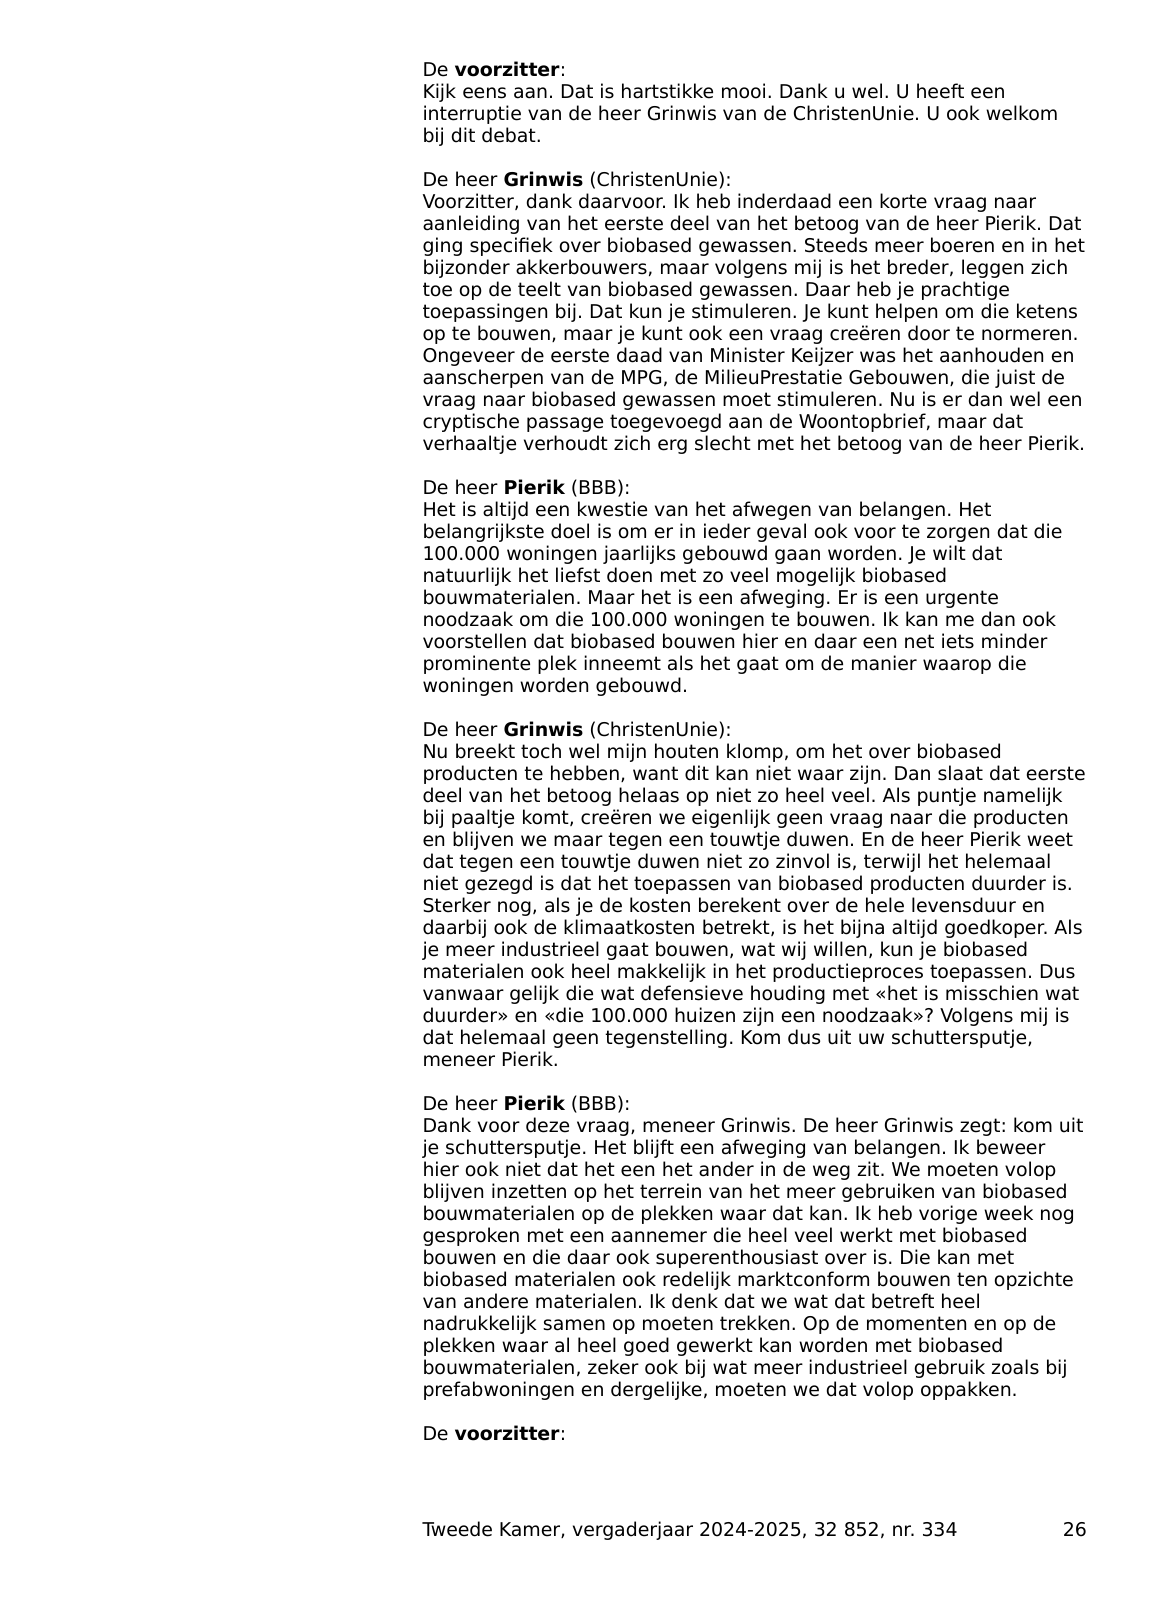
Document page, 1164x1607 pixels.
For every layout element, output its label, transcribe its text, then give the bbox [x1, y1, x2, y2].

text De heer Pierik (BBB): [422, 477, 1087, 499]
text Nu breekt toch wel mijn houten klomp, om het over biobased producten te hebben, want dit kan niet waar zijn. Dan slaat dat eerste deel van het betoog helaas op niet zo heel veel. Als puntje namelijk bij paaltje komt, creëren we eigenlijk geen vraag naar die producten en blijven we maar tegen een touwtje duwen. En de heer Pierik weet dat tegen een touwtje duwen niet zo zinvol is, terwijl het helemaal niet gezegd is dat het toepassen van biobased producten duurder is. Sterker nog, als je de kosten berekent over de hele levensduur en daarbij ook de klimaatkosten betrekt, is het bijna altijd goedkoper. Als je meer industrieel gaat bouwen, wat wij willen, kun je biobased materialen ook heel makkelijk in het productieproces toepassen. Dus vanwaar gelijk die wat defensieve houding met «het is misschien wat duurder» en «die 100.000 huizen zijn een noodzaak»? Volgens mij is dat helemaal geen tegenstelling. Kom dus uit uw schuttersputje, meneer Pierik. [422, 741, 1087, 1071]
text Het is altijd een kwestie van het afwegen van belangen. Het belangrijkste doel is om er in ieder geval ook voor te zorgen dat die 100.000 woningen jaarlijks gebouwd gaan worden. Je wilt dat natuurlijk het liefst doen met zo veel mogelijk biobased bouwmaterialen. Maar het is een afweging. Er is een urgente noodzaak om die 100.000 woningen te bouwen. Ik kan me dan ook voorstellen dat biobased bouwen hier en daar een net iets minder prominente plek inneemt als het gaat om de manier waarop die woningen worden gebouwd. [422, 499, 1087, 697]
text De heer Grinwis (ChristenUnie): [422, 719, 1087, 741]
text Kijk eens aan. Dat is hartstikke mooi. Dank u wel. U heeft een interruptie van de heer Grinwis van de ChristenUnie. U ook welkom bij dit debat. [422, 81, 1087, 147]
text Voorzitter, dank daarvoor. Ik heb inderdaad een korte vraag naar aanleiding van het eerste deel van het betoog van de heer Pierik. Dat ging specifiek over biobased gewassen. Steeds meer boeren en in het bijzonder akkerbouwers, maar volgens mij is het breder, leggen zich toe op de teelt van biobased gewassen. Daar heb je prachtige toepassingen bij. Dat kun je stimuleren. Je kunt helpen om die ketens op te bouwen, maar je kunt ook een vraag creëren door te normeren. Ongeveer de eerste daad van Minister Keijzer was het aanhouden en aanscherpen van de MPG, de MilieuPrestatie Gebouwen, die juist de vraag naar biobased gewassen moet stimuleren. Nu is er dan wel een cryptische passage toegevoegd aan de Woontopbrief, maar dat verhaaltje verhoudt zich erg slecht met het betoog van de heer Pierik. [422, 191, 1087, 455]
text De heer Pierik (BBB): [422, 1093, 1087, 1115]
text De heer Grinwis (ChristenUnie): [422, 169, 1087, 191]
text Dank voor deze vraag, meneer Grinwis. De heer Grinwis zegt: kom uit je schuttersputje. Het blijft een afweging van belangen. Ik beweer hier ook niet dat het een het ander in de weg zit. We moeten volop blijven inzetten op het terrein van het meer gebruiken van biobased bouwmaterialen op de plekken waar dat kan. Ik heb vorige week nog gesproken met een aannemer die heel veel werkt met biobased bouwen en die daar ook superenthousiast over is. Die kan met biobased materialen ook redelijk marktconform bouwen ten opzichte van andere materialen. Ik denk dat we wat dat betreft heel nadrukkelijk samen op moeten trekken. Op de momenten en op de plekken waar al heel goed gewerkt kan worden met biobased bouwmaterialen, zeker ook bij wat meer industrieel gebruik zoals bij prefabwoningen en dergelijke, moeten we dat volop oppakken. [422, 1115, 1087, 1401]
text De voorzitter: [422, 1423, 1087, 1445]
text De voorzitter: [422, 59, 1087, 81]
